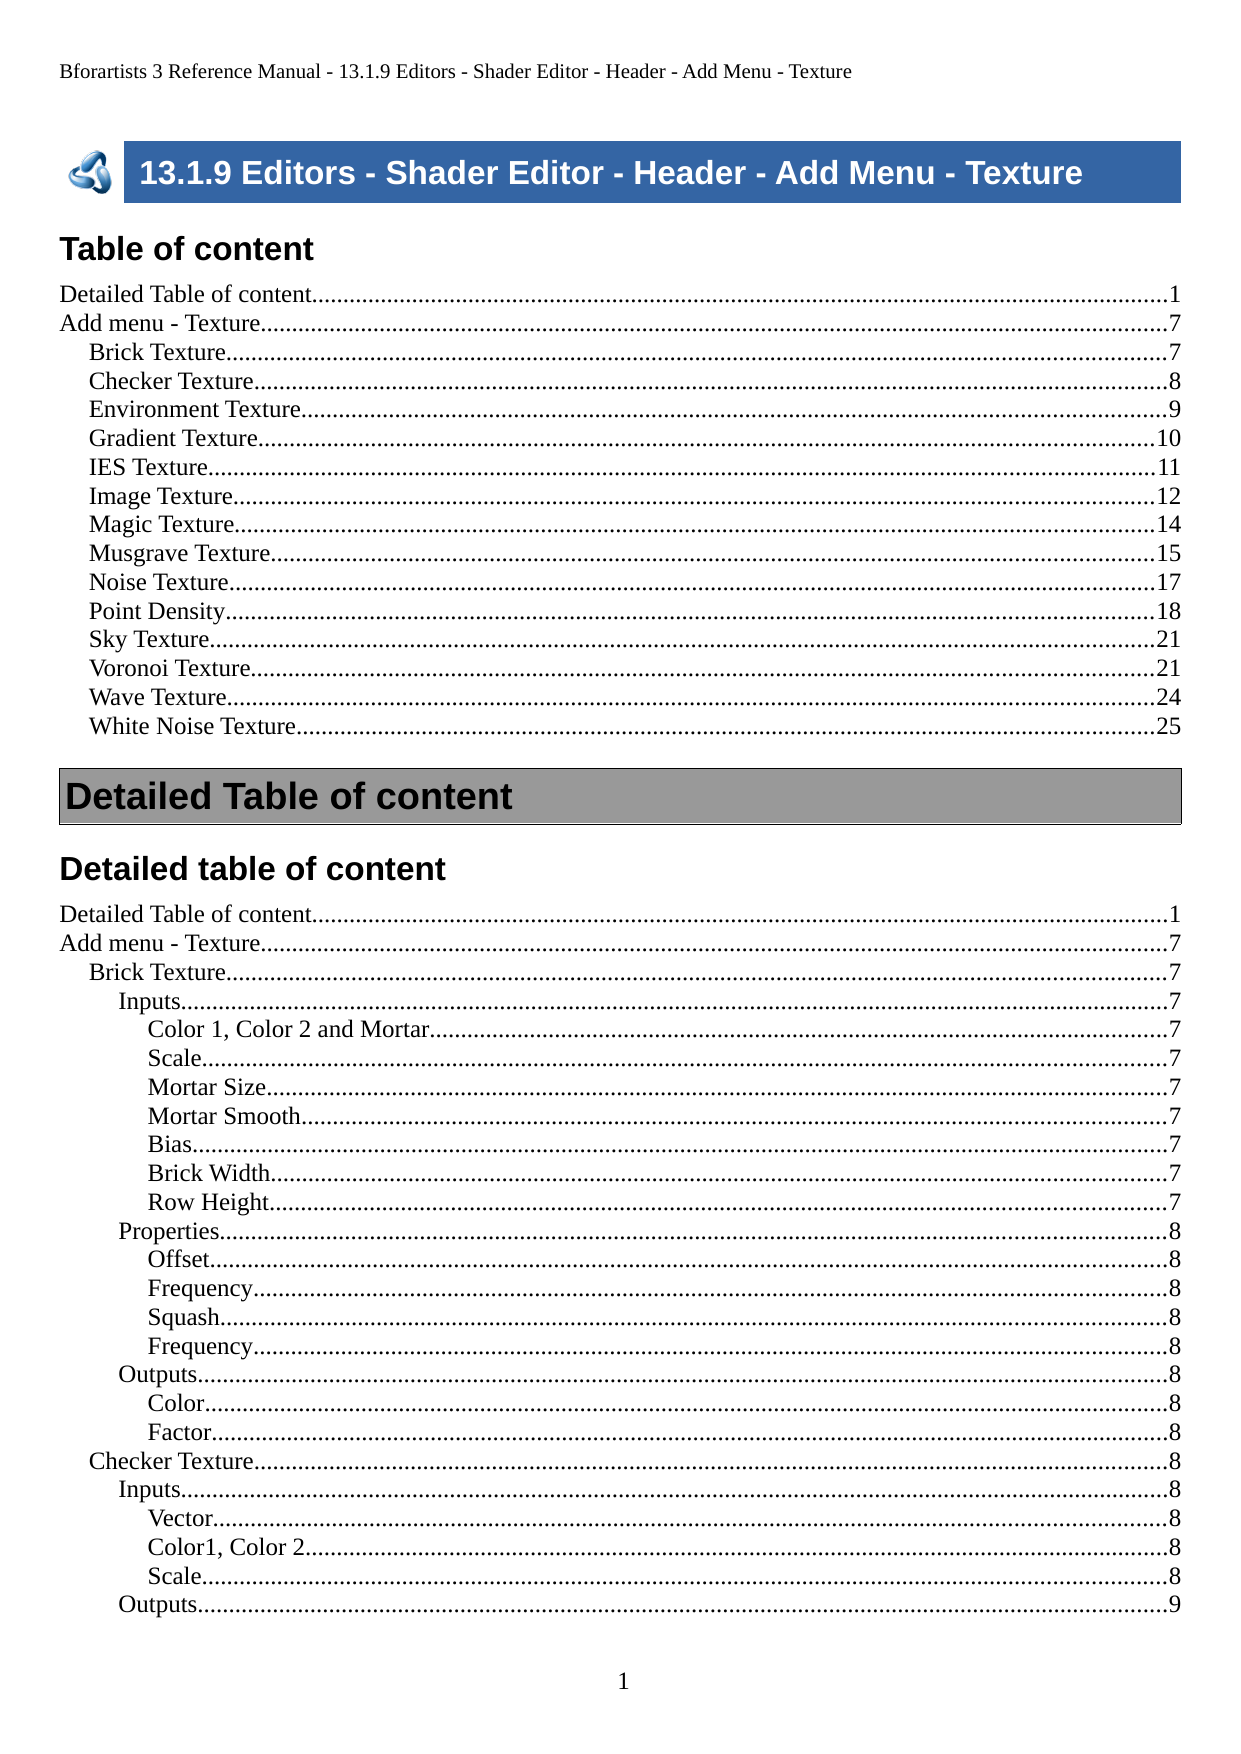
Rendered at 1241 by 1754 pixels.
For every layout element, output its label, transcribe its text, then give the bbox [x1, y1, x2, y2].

table_header Detailed Table of content [60, 769, 1181, 823]
text Frequency 8 [147, 1331, 1181, 1359]
text Detailed Table of content 1 [59, 899, 1181, 928]
text Outputs 8 [118, 1359, 1181, 1388]
text Brick Texture 7 [88, 957, 1181, 986]
subtitle Detailed table of content [59, 848, 1181, 887]
text Detailed Table of content 1 [59, 279, 1181, 308]
text Checker Texture 8 [88, 1446, 1181, 1474]
text Color 1, Color 2 and Mortar 7 [147, 1014, 1181, 1043]
text White Noise Texture 25 [88, 711, 1181, 739]
text Outputs 9 [118, 1589, 1181, 1618]
text Voronoi Texture 21 [88, 653, 1181, 682]
text Squash 8 [147, 1302, 1181, 1331]
text Environment Texture 9 [88, 394, 1181, 423]
text Scale 8 [147, 1561, 1181, 1589]
text Musgrave Texture 15 [88, 538, 1181, 567]
text Mortar Size 7 [147, 1072, 1181, 1101]
text Image Texture 12 [88, 481, 1181, 509]
text Properties 8 [118, 1216, 1181, 1244]
text Color 8 [147, 1388, 1181, 1417]
picture [65, 147, 114, 197]
text Scale 7 [147, 1043, 1181, 1072]
text Mortar Smooth 7 [147, 1101, 1181, 1129]
text Checker Texture 8 [88, 366, 1181, 394]
table_header 13.1.9 Editors - Shader Editor - Header - Add Menu - Texture [124, 141, 1181, 203]
text Brick Width 7 [147, 1158, 1181, 1187]
text Point Density 18 [88, 596, 1181, 624]
subtitle Table of content [59, 228, 1181, 267]
text Inputs 8 [118, 1474, 1181, 1503]
text Color1, Color 2 8 [147, 1532, 1181, 1561]
text Gradient Texture 10 [88, 423, 1181, 452]
text Add menu - Texture 7 [59, 928, 1181, 957]
table_header [59, 141, 124, 203]
text Frequency 8 [147, 1273, 1181, 1302]
text Noise Texture 17 [88, 567, 1181, 596]
text Inputs 7 [118, 986, 1181, 1014]
text Magic Texture 14 [88, 509, 1181, 538]
text Row Height 7 [147, 1187, 1181, 1216]
text Offset 8 [147, 1244, 1181, 1273]
text Factor 8 [147, 1417, 1181, 1446]
text Brick Texture 7 [88, 337, 1181, 366]
text IES Texture 11 [88, 452, 1181, 481]
text Add menu - Texture 7 [59, 308, 1181, 337]
text Wave Texture 24 [88, 682, 1181, 711]
text Vector 8 [147, 1503, 1181, 1532]
text Bias 7 [147, 1129, 1181, 1158]
text Sky Texture 21 [88, 624, 1181, 653]
